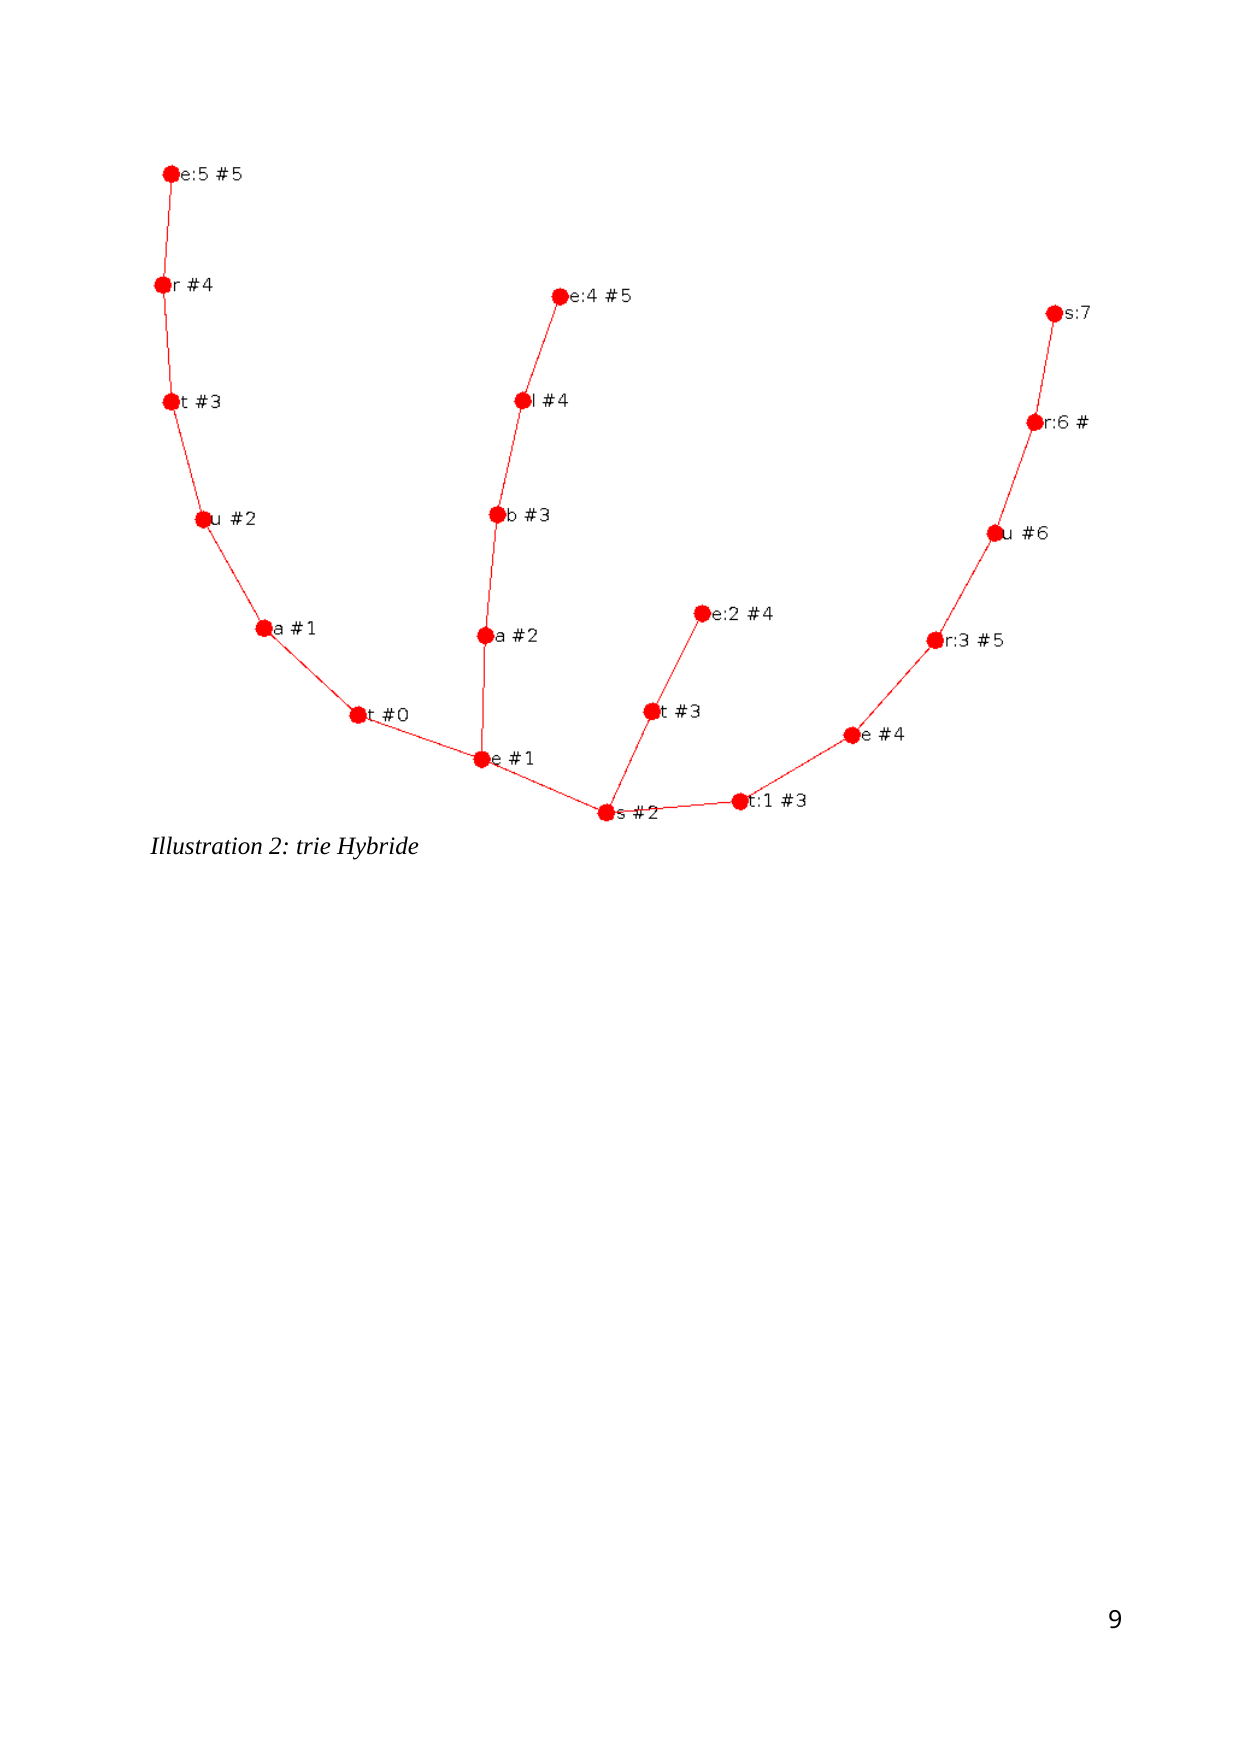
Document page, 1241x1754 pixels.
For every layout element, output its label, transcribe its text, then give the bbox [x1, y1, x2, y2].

text Illustration 2: trie Hybride [150, 831, 1090, 859]
picture [150, 160, 1090, 831]
